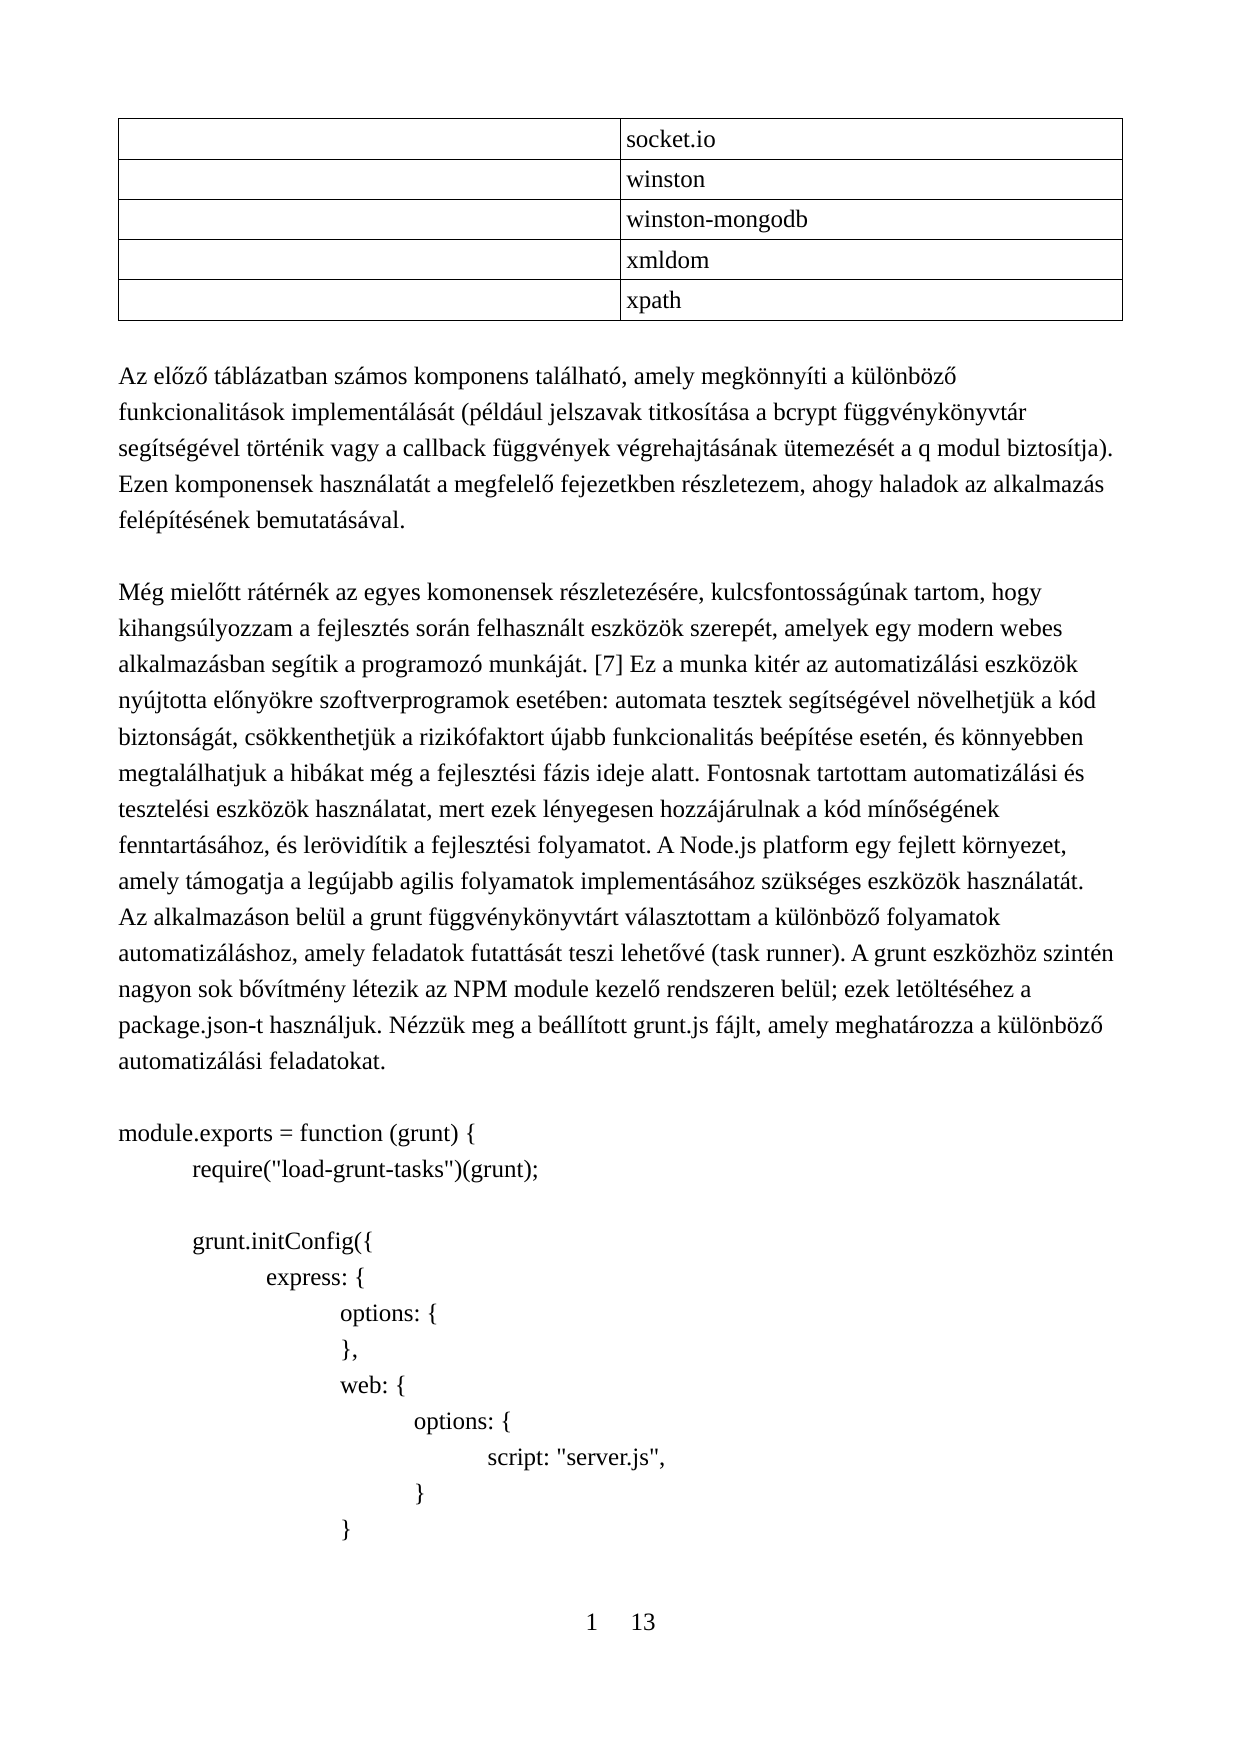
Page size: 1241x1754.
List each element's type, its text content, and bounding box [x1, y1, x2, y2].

table_cell [119, 160, 620, 199]
subtitle express: { [118, 1257, 1122, 1293]
subtitle require("load-grunt-tasks")(grunt); [118, 1149, 1122, 1185]
subtitle Még mielőtt rátérnék az egyes komonensek részletezésére, kulcsfontosságúnak tartom, hogy kihangsúlyozzam a fejlesztés során felhasznált eszközök szerepét, amelyek egy modern webes alkalmazásban segítik a programozó munkáját. [7] Ez a munka kitér az automatizálási eszközök nyújtotta előnyökre szoftverprogramok esetében: automata tesztek segítségével növelhetjük a kód biztonságát, csökkenthetjük a rizikófaktort újabb funkcionalitás beépítése esetén, és könnyebben megtalálhatjuk a hibákat még a fejlesztési fázis ideje alatt. Fontosnak tartottam automatizálási és tesztelési eszközök használatat, mert ezek lényegesen hozzájárulnak a kód mínőségének fenntartásához, és lerövidítik a fejlesztési folyamatot. A Node.js platform egy fejlett környezet, amely támogatja a legújabb agilis folyamatok implementásához szükséges eszközök használatát. [118, 572, 1122, 896]
subtitle Az alkalmazáson belül a grunt függvénykönyvtárt választottam a különböző folyamatok automatizáláshoz, amely feladatok futattását teszi lehetővé (task runner). A grunt eszközhöz szintén nagyon sok bővítmény létezik az NPM module kezelő rendszeren belül; ezek letöltéséhez a package.json-t használjuk. Nézzük meg a beállított grunt.js fájlt, amely meghatározza a különböző automatizálási feladatokat. [118, 896, 1122, 1077]
table_cell winston [621, 160, 1122, 199]
table_cell [119, 200, 620, 239]
table_cell [119, 240, 620, 279]
table_cell [119, 119, 620, 158]
subtitle } [118, 1509, 1122, 1545]
subtitle web: { [118, 1365, 1122, 1401]
table_cell xmldom [621, 240, 1122, 279]
subtitle Az előző táblázatban számos komponens található, amely megkönnyíti a különböző funkcionalitások implementálását (például jelszavak titkosítása a bcrypt függvénykönyvtár segítségével történik vagy a callback függvények végrehajtásának ütemezését a q modul biztosítja). Ezen komponensek használatát a megfelelő fejezetkben részletezem, ahogy haladok az alkalmazás felépítésének bemutatásával. [118, 356, 1122, 536]
table_cell winston-mongodb [621, 200, 1122, 239]
subtitle script: "server.js", [118, 1437, 1122, 1473]
subtitle }, [118, 1329, 1122, 1365]
subtitle grunt.initConfig({ [118, 1221, 1122, 1257]
table_cell socket.io [621, 119, 1122, 158]
subtitle } [118, 1473, 1122, 1509]
table_cell xpath [621, 280, 1122, 320]
subtitle options: { [118, 1293, 1122, 1329]
subtitle options: { [118, 1401, 1122, 1437]
subtitle module.exports = function (grunt) { [118, 1113, 1122, 1149]
table_cell [119, 280, 620, 320]
